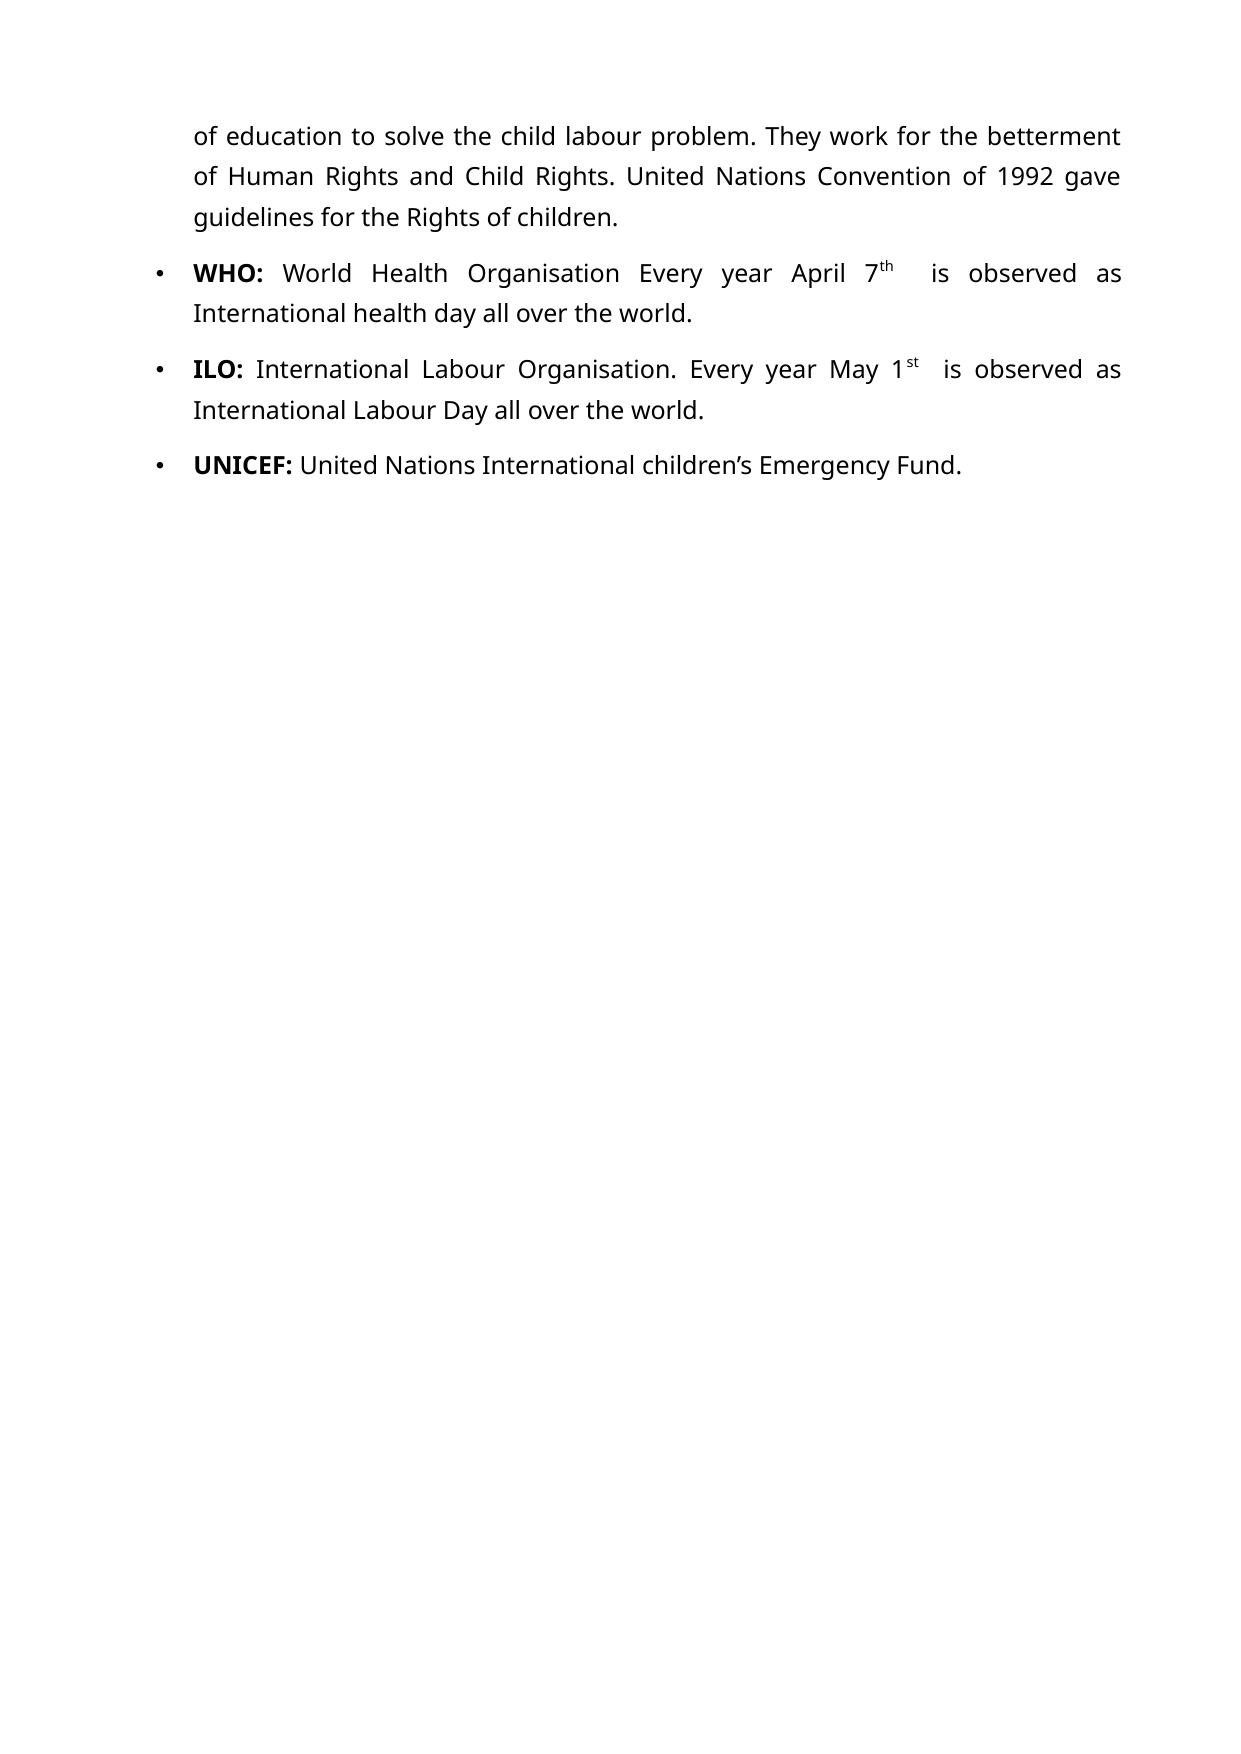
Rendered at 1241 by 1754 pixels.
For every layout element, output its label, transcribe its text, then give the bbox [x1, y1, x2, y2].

list WHO: World Health Organisation Every year April 7th is observed as International health day all over the world. [156, 255, 1122, 330]
list UNICEF: United Nations International children’s Emergency Fund. [156, 448, 1122, 482]
list of education to solve the child labour problem. They work for the betterment of Human Rights and Child Rights. United Nations Convention of 1992 gave guidelines for the Rights of children. [156, 118, 1122, 234]
list ILO: International Labour Organisation. Every year May 1st is observed as International Labour Day all over the world. [156, 351, 1122, 426]
